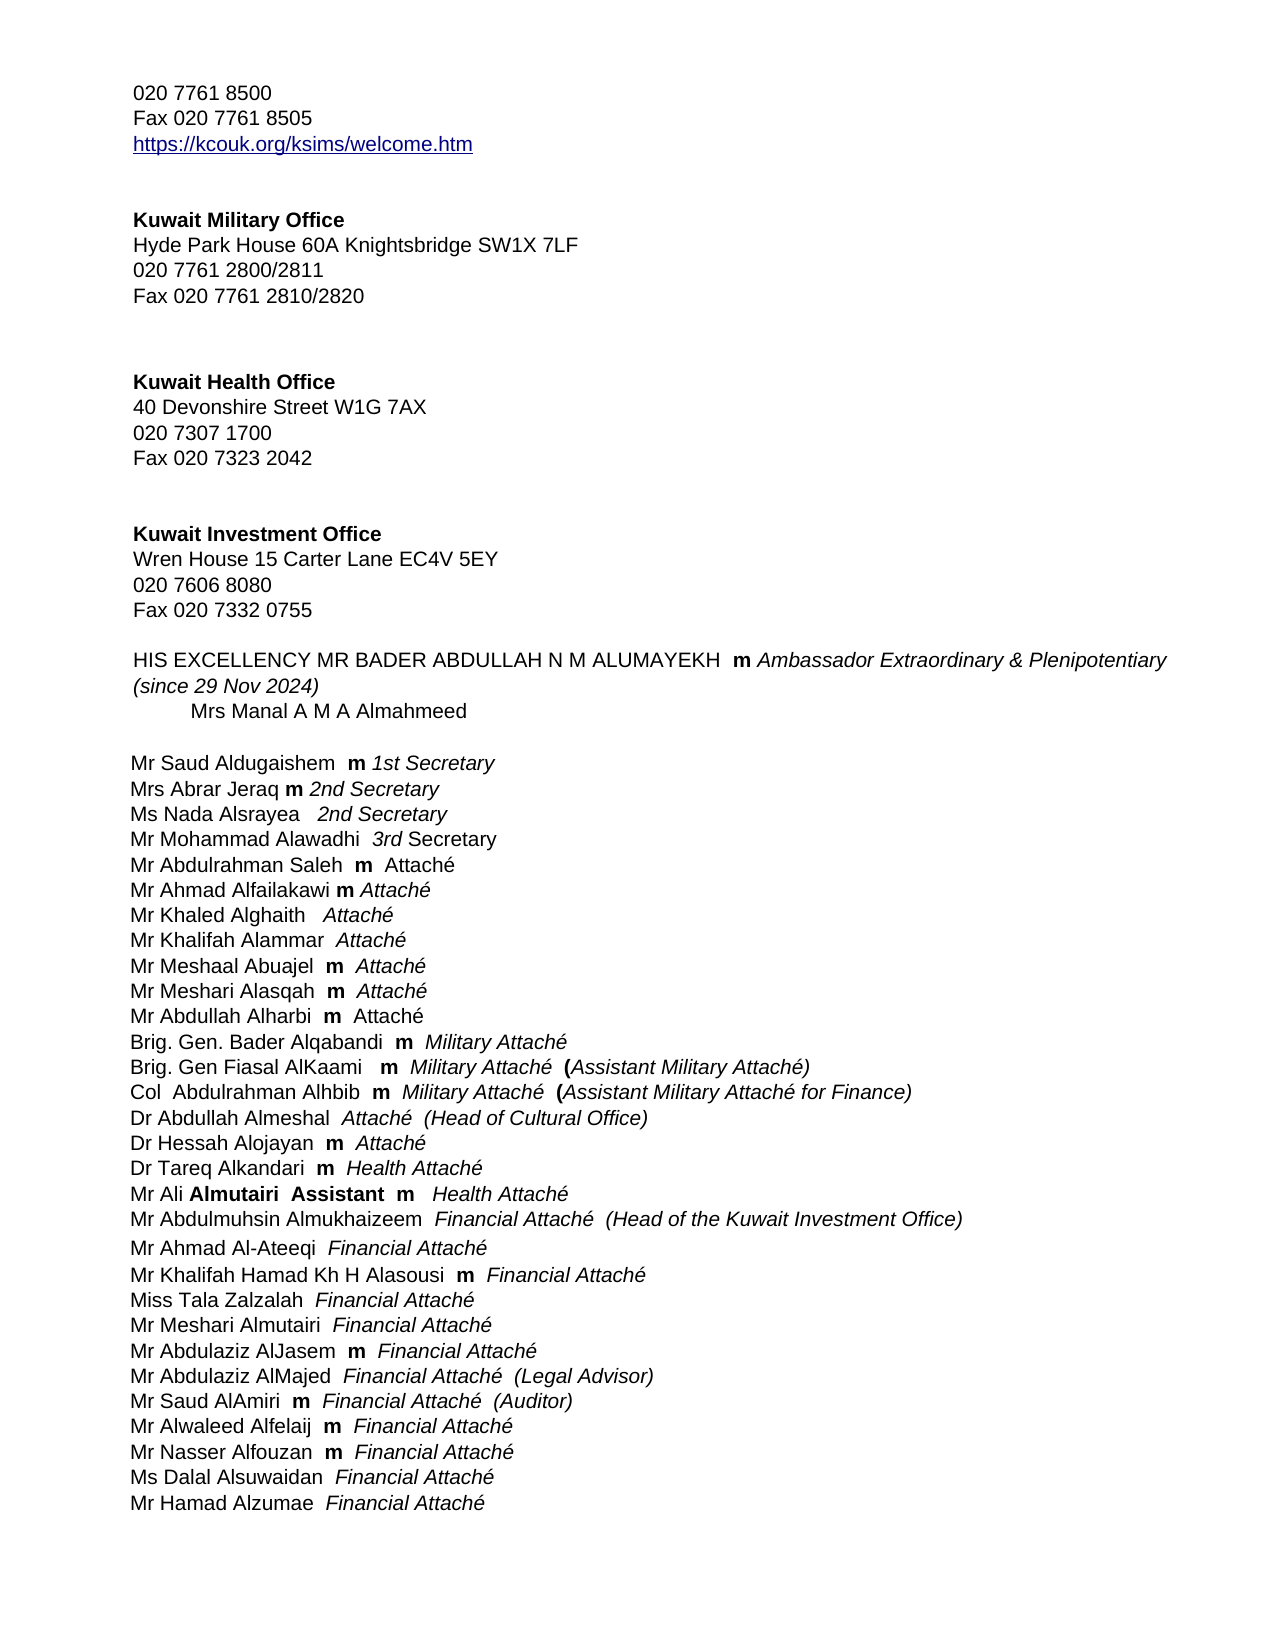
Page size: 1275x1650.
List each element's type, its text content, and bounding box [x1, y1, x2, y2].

text Fax 020 7323 2042 [133, 446, 1181, 520]
table_header Mr Saud Aldugaishem m 1st Secretary Mrs Abrar Jeraq m 2nd Secretary Ms Nada Alsrayea 2nd Secretary Mr Mohammad Alawadhi 3rd Secretary Mr Abdulrahman Saleh m Attaché Mr Ahmad Alfailakawi m Attaché Mr Khaled Alghaith Attaché Mr Khalifah Alammar Attaché Mr Meshaal Abuajel m Attaché Mr Meshari Alasqah m Attaché Mr Abdullah Alharbi m Attaché Brig. Gen. Bader Alqabandi m Military Attaché Brig. Gen Fiasal AlKaami m Military Attaché (Assistant Military Attaché) Col Abdulrahman Alhbib m Military Attaché (Assistant Military Attaché for Finance) Dr Abdullah Almeshal Attaché (Head of Cultural Office) Dr Hessah Alojayan m Attaché Dr Tareq Alkandari m Health Attaché Mr Ali Almutairi Assistant m Health Attaché Mr Abdulmuhsin Almukhaizeem Financial Attaché (Head of the Kuwait Investment Office) Mr Ahmad Al-Ateeqi Financial Attaché Mr Khalifah Hamad Kh H Alasousi m Financial Attaché Miss Tala Zalzalah Financial Attaché Mr Meshari Almutairi Financial Attaché Mr Abdulaziz AlJasem m Financial Attaché Mr Abdulaziz AlMajed Financial Attaché (Legal Advisor) Mr Saud AlAmiri m Financial Attaché (Auditor) Mr Alwaleed Alfelaij m Financial Attaché Mr Nasser Alfouzan m Financial Attaché Ms Dalal Alsuwaidan Financial Attaché Mr Hamad Alzumae Financial Attaché [25, 724, 1274, 1562]
text Hyde Park House 60A Knightsbridge SW1X 7LF [133, 233, 1181, 257]
text 020 7761 2800/2811 [133, 258, 1181, 282]
text 020 7761 8500 [133, 81, 1181, 105]
text Wren House 15 Carter Lane EC4V 5EY [133, 547, 1181, 571]
text Kuwait Military Office [133, 207, 1181, 231]
text Mrs Manal A M A Almahmeed [133, 699, 1181, 723]
text https://kcouk.org/ksims/welcome.htm [133, 132, 1181, 206]
text 020 7307 1700 [133, 421, 1181, 444]
text Fax 020 7761 2810/2820 [133, 283, 1181, 368]
text 020 7606 8080 [133, 572, 1181, 596]
text Fax 020 7332 0755 [133, 598, 1181, 622]
text Kuwait Health Office [133, 370, 1181, 394]
text Kuwait Investment Office [133, 522, 1181, 546]
text 40 Devonshire Street W1G 7AX [133, 395, 1181, 419]
text HIS EXCELLENCY MR BADER ABDULLAH N M ALUMAYEKH m Ambassador Extraordinary & Plenipotentiary (since 29 Nov 2024) [133, 648, 1181, 698]
text Fax 020 7761 8505 [133, 106, 1181, 130]
